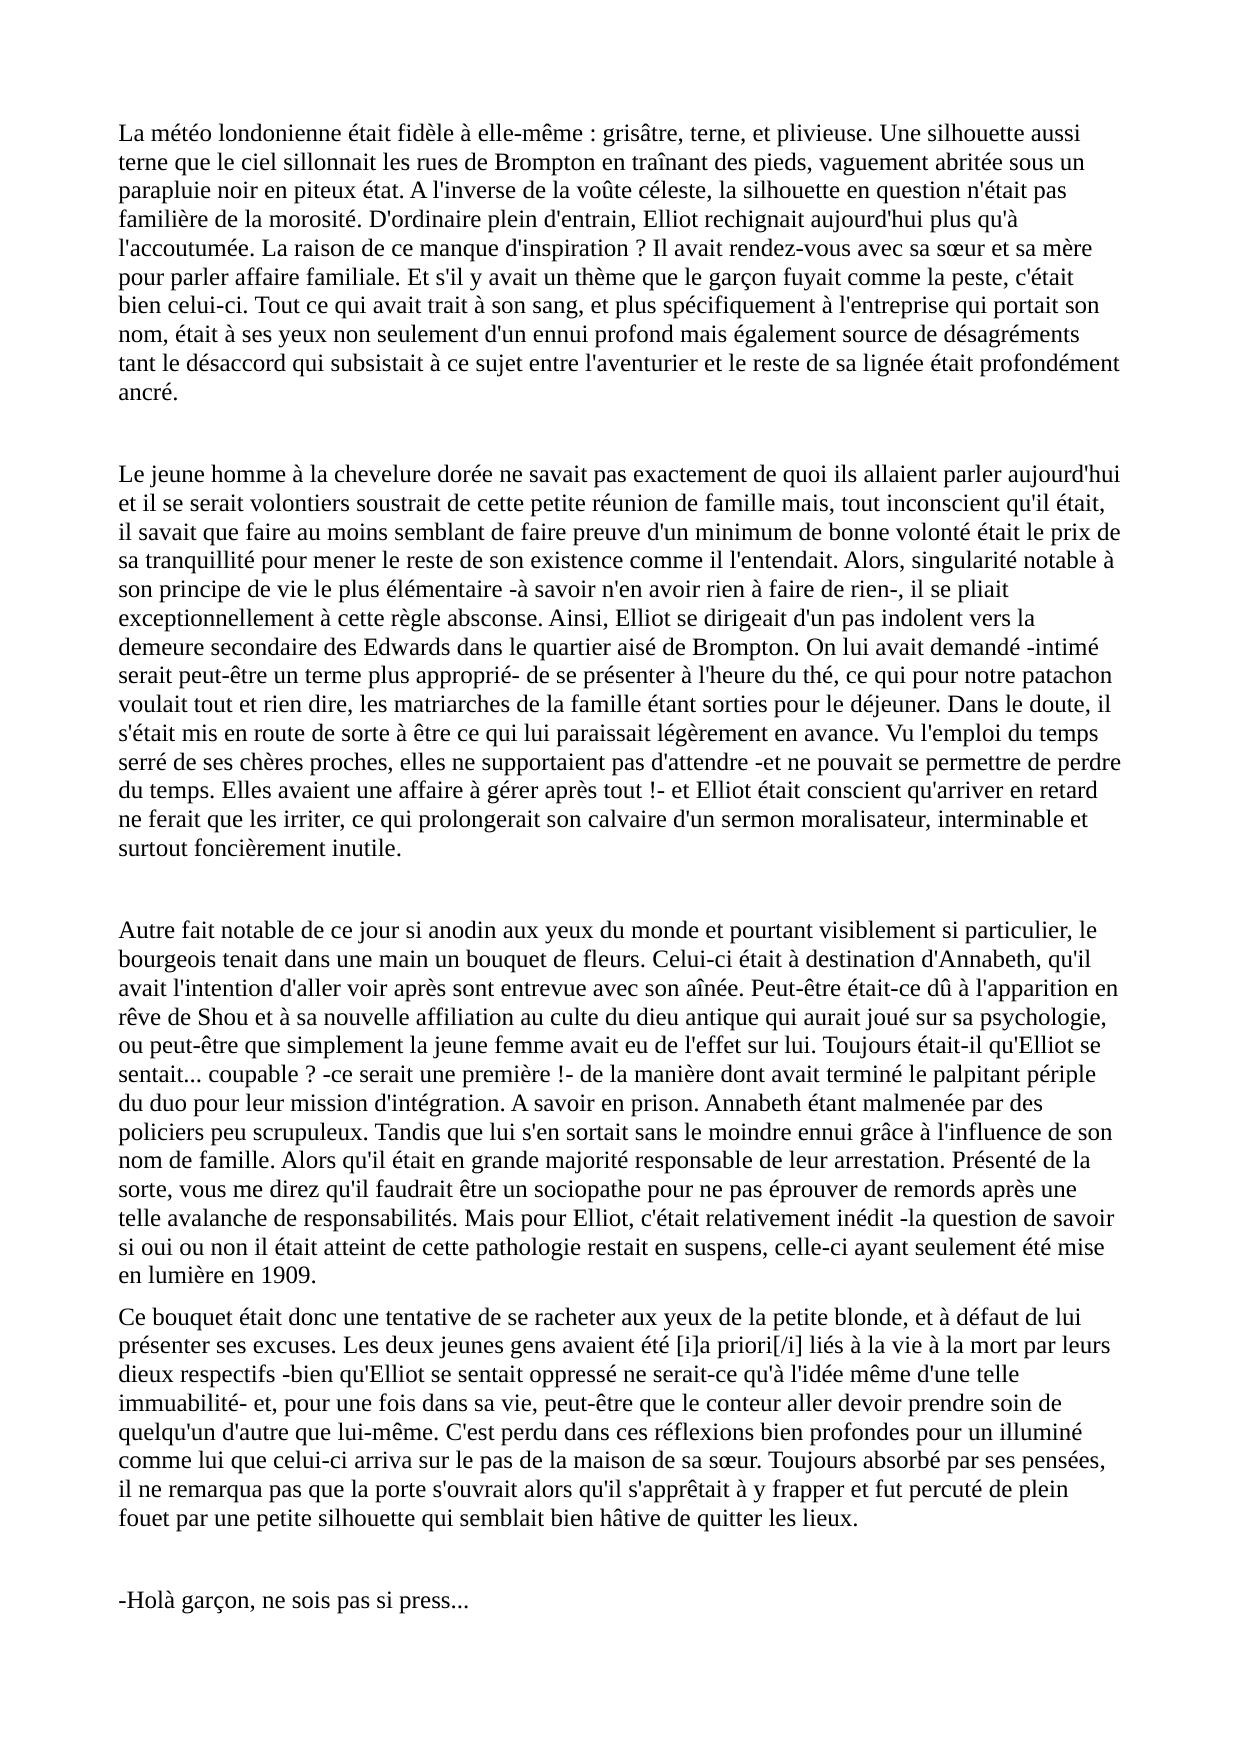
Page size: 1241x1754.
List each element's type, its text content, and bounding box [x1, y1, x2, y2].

text La météo londonienne était fidèle à elle-même : grisâtre, terne, et plivieuse. Une silhouette aussi terne que le ciel sillonnait les rues de Brompton en traînant des pieds, vaguement abritée sous un parapluie noir en piteux état. A l'inverse de la voûte céleste, la silhouette en question n'était pas familière de la morosité. D'ordinaire plein d'entrain, Elliot rechignait aujourd'hui plus qu'à l'accoutumée. La raison de ce manque d'inspiration ? Il avait rendez-vous avec sa sœur et sa mère pour parler affaire familiale. Et s'il y avait un thème que le garçon fuyait comme la peste, c'était bien celui-ci. Tout ce qui avait trait à son sang, et plus spécifiquement à l'entreprise qui portait son nom, était à ses yeux non seulement d'un ennui profond mais également source de désagréments tant le désaccord qui subsistait à ce sujet entre l'aventurier et le reste de sa lignée était profondément ancré. [118, 118, 1122, 406]
text Le jeune homme à la chevelure dorée ne savait pas exactement de quoi ils allaient parler aujourd'hui et il se serait volontiers soustrait de cette petite réunion de famille mais, tout inconscient qu'il était, il savait que faire au moins semblant de faire preuve d'un minimum de bonne volonté était le prix de sa tranquillité pour mener le reste de son existence comme il l'entendait. Alors, singularité notable à son principe de vie le plus élémentaire -à savoir n'en avoir rien à faire de rien-, il se pliait exceptionnellement à cette règle absconse. Ainsi, Elliot se dirigeait d'un pas indolent vers la demeure secondaire des Edwards dans le quartier aisé de Brompton. On lui avait demandé -intimé serait peut-être un terme plus approprié- de se présenter à l'heure du thé, ce qui pour notre patachon voulait tout et rien dire, les matriarches de la famille étant sorties pour le déjeuner. Dans le doute, il s'était mis en route de sorte à être ce qui lui paraissait légèrement en avance. Vu l'emploi du temps serré de ses chères proches, elles ne supportaient pas d'attendre -et ne pouvait se permettre de perdre du temps. Elles avaient une affaire à gérer après tout !- et Elliot était conscient qu'arriver en retard ne ferait que les irriter, ce qui prolongerait son calvaire d'un sermon moralisateur, interminable et surtout foncièrement inutile. [118, 459, 1122, 862]
text Ce bouquet était donc une tentative de se racheter aux yeux de la petite blonde, et à défaut de lui présenter ses excuses. Les deux jeunes gens avaient été [i]a priori[/i] liés à la vie à la mort par leurs dieux respectifs -bien qu'Elliot se sentait oppressé ne serait-ce qu'à l'idée même d'une telle immuabilité- et, pour une fois dans sa vie, peut-être que le conteur aller devoir prendre soin de quelqu'un d'autre que lui-même. C'est perdu dans ces réflexions bien profondes pour un illuminé comme lui que celui-ci arriva sur le pas de la maison de sa sœur. Toujours absorbé par ses pensées, il ne remarqua pas que la porte s'ouvrait alors qu'il s'apprêtait à y frapper et fut percuté de plein fouet par une petite silhouette qui semblait bien hâtive de quitter les lieux. [118, 1302, 1122, 1532]
text -Holà garçon, ne sois pas si press... [118, 1586, 1122, 1614]
text Autre fait notable de ce jour si anodin aux yeux du monde et pourtant visiblement si particulier, le bourgeois tenait dans une main un bouquet de fleurs. Celui-ci était à destination d'Annabeth, qu'il avait l'intention d'aller voir après sont entrevue avec son aînée. Peut-être était-ce dû à l'apparition en rêve de Shou et à sa nouvelle affiliation au culte du dieu antique qui aurait joué sur sa psychologie, ou peut-être que simplement la jeune femme avait eu de l'effet sur lui. Toujours était-il qu'Elliot se sentait... coupable ? -ce serait une première !- de la manière dont avait terminé le palpitant périple du duo pour leur mission d'intégration. A savoir en prison. Annabeth étant malmenée par des policiers peu scrupuleux. Tandis que lui s'en sortait sans le moindre ennui grâce à l'influence de son nom de famille. Alors qu'il était en grande majorité responsable de leur arrestation. Présenté de la sorte, vous me direz qu'il faudrait être un sociopathe pour ne pas éprouver de remords après une telle avalanche de responsabilités. Mais pour Elliot, c'était relativement inédit -la question de savoir si oui ou non il était atteint de cette pathologie restait en suspens, celle-ci ayant seulement été mise en lumière en 1909. [118, 916, 1122, 1289]
